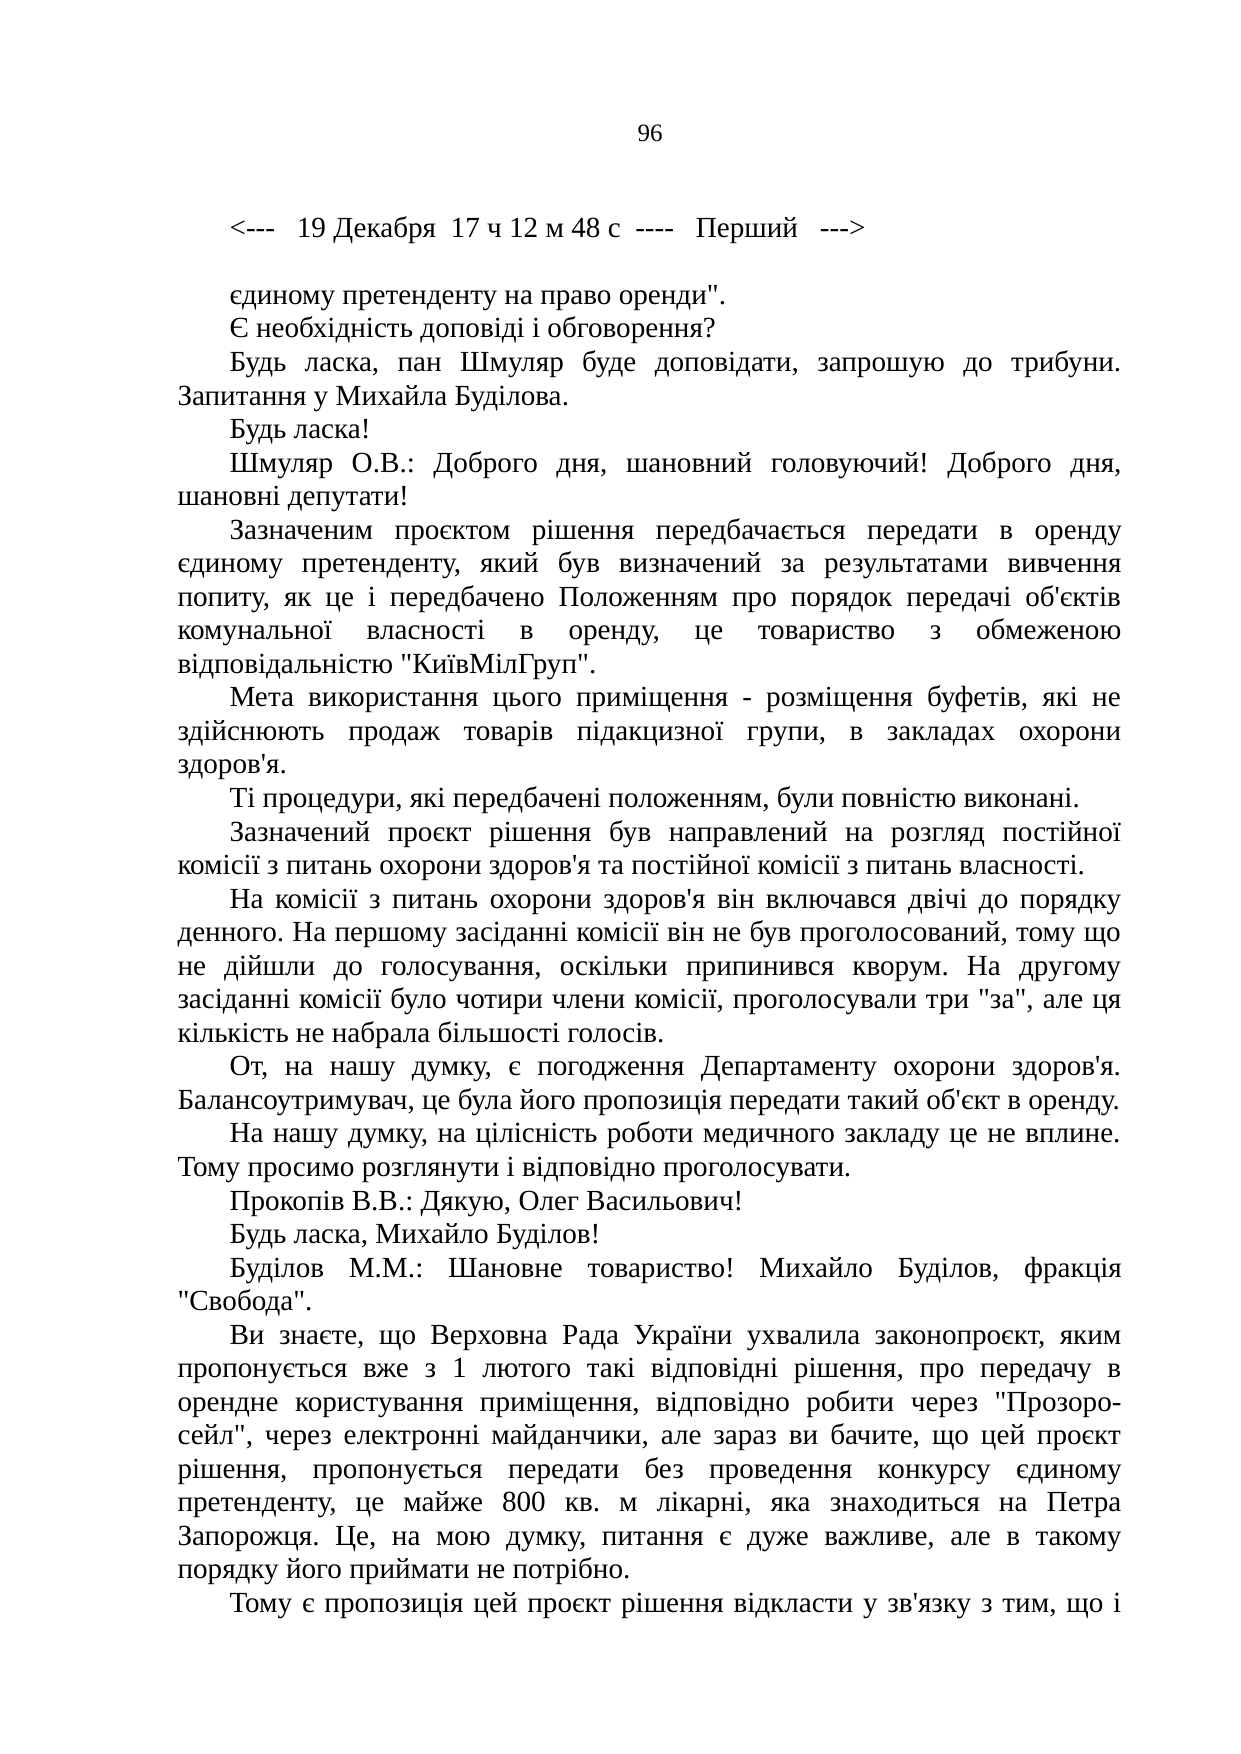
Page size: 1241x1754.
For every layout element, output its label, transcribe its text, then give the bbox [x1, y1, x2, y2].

text Зазначеним проєктом рішення передбачається передати в оренду єдиному претенденту, який був визначений за результатами вивчення попиту, як це і передбачено Положенням про порядок передачі об'єктів комунальної власності в оренду, це товариство з обмеженою відповідальністю "КиївМілГруп". [177, 512, 1122, 679]
text Ви знаєте, що Верховна Рада України ухвалила законопроєкт, яким пропонується вже з 1 лютого такі відповідні рішення, про передачу в орендне користування приміщення, відповідно робити через "Прозоро-сейл", через електронні майданчики, але зараз ви бачите, що цей проєкт рішення, пропонується передати без проведення конкурсу єдиному претенденту, це майже 800 кв. м лікарні, яка знаходиться на Петра Запорожця. Це, на мою думку, питання є дуже важливе, але в такому порядку його приймати не потрібно. [177, 1317, 1122, 1585]
text Є необхідність доповіді і обговорення? [177, 311, 1122, 344]
text Ті процедури, які передбачені положенням, були повністю виконані. [177, 780, 1122, 814]
text Будь ласка, Михайло Буділов! [177, 1216, 1122, 1250]
text Будь ласка! [177, 411, 1122, 445]
text От, на нашу думку, є погодження Департаменту охорони здоров'я. Балансоутримувач, це була його пропозиція передати такий об'єкт в оренду. [177, 1048, 1122, 1116]
text Прокопів В.В.: Дякую, Олег Васильович! [177, 1183, 1122, 1216]
text єдиному претенденту на право оренди". [177, 277, 1122, 311]
text Буділов М.М.: Шановне товариство! Михайло Буділов, фракція "Свобода". [177, 1250, 1122, 1317]
text На нашу думку, на цілісність роботи медичного закладу це не вплине. Тому просимо розглянути і відповідно проголосувати. [177, 1116, 1122, 1183]
text Тому є пропозиція цей проєкт рішення відкласти у зв'язку з тим, що і [177, 1585, 1122, 1619]
text <--- 19 Декабря 17 ч 12 м 48 с ---- Перший ---> [177, 210, 1122, 243]
text Зазначений проєкт рішення був направлений на розгляд постійної комісії з питань охорони здоров'я та постійної комісії з питань власності. [177, 814, 1122, 881]
text На комісії з питань охорони здоров'я він включався двічі до порядку денного. На першому засіданні комісії він не був проголосований, тому що не дійшли до голосування, оскільки припинився кворум. На другому засіданні комісії було чотири члени комісії, проголосували три "за", але ця кількість не набрала більшості голосів. [177, 881, 1122, 1048]
text Будь ласка, пан Шмуляр буде доповідати, запрошую до трибуни. Запитання у Михайла Буділова. [177, 344, 1122, 411]
text Мета використання цього приміщення - розміщення буфетів, які не здійснюють продаж товарів підакцизної групи, в закладах охорони здоров'я. [177, 679, 1122, 780]
text Шмуляр О.В.: Доброго дня, шановний головуючий! Доброго дня, шановні депутати! [177, 445, 1122, 512]
